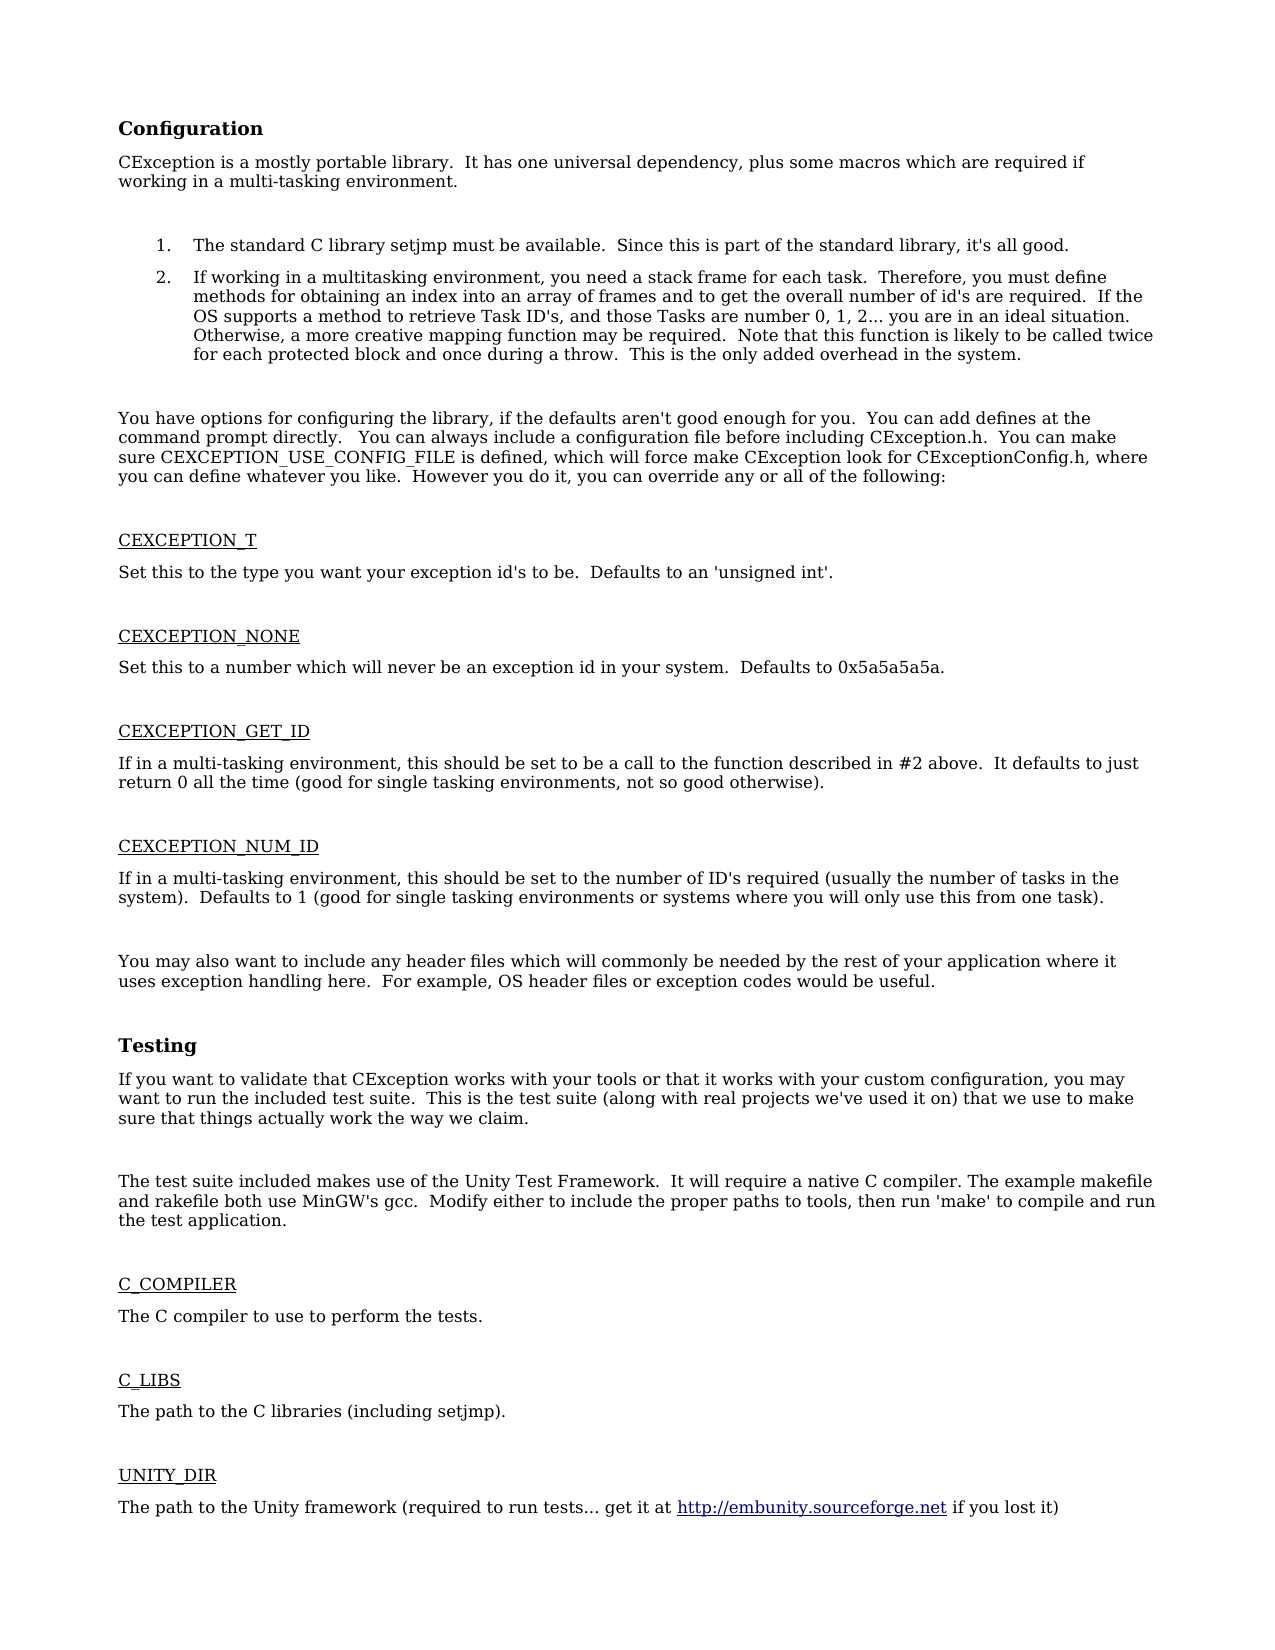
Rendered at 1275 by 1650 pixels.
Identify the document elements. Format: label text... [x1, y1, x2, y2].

text C_COMPILER [118, 1275, 1157, 1294]
text UNITY_DIR [118, 1466, 1157, 1485]
text If in a multi-tasking environment, this should be set to the number of ID's required (usually the number of tasks in the system). Defaults to 1 (good for single tasking environments or systems where you will only use this from one task). [118, 869, 1157, 908]
text The path to the Unity framework (required to run tests... get it at http://embunity.sourceforge.net if you lost it) [118, 1498, 1157, 1517]
text If you want to validate that CException works with your tools or that it works with your custom configuration, you may want to run the included test suite. This is the test suite (along with real projects we've used it on) that we use to make sure that things actually work the way we claim. [118, 1070, 1157, 1128]
text You may also want to include any header files which will commonly be needed by the rest of your application where it uses exception handling here. For example, OS header files or exception codes would be useful. [118, 952, 1157, 991]
text You have options for configuring the library, if the defaults aren't good enough for you. You can add defines at the command prompt directly. You can always include a configuration file before including CException.h. You can make sure CEXCEPTION_USE_CONFIG_FILE is defined, which will force make CException look for CExceptionConfig.h, where you can define whatever you like. However you do it, you can override any or all of the following: [118, 409, 1157, 486]
text If in a multi-tasking environment, this should be set to be a call to the function described in #2 above. It defaults to just return 0 all the time (good for single tasking environments, not so good otherwise). [118, 754, 1157, 793]
text CEXCEPTION_GET_ID [118, 722, 1157, 741]
text The C compiler to use to perform the tests. [118, 1307, 1157, 1326]
text Testing [118, 1035, 1157, 1057]
text CEXCEPTION_NONE [118, 626, 1157, 646]
list If working in a multitasking environment, you need a stack frame for each task. Therefore, you must define methods for obtaining an index into an array of frames and to get the overall number of id's are required. If the OS supports a method to retrieve Task ID's, and those Tasks are number 0, 1, 2... you are in an ideal situation. Otherwise, a more creative mapping function may be required. Note that this function is likely to be called twice for each protected block and once during a throw. This is the only added overhead in the system. [156, 268, 1157, 364]
text C_LIBS [118, 1370, 1157, 1390]
text The path to the C libraries (including setjmp). [118, 1402, 1157, 1422]
text CEXCEPTION_NUM_ID [118, 837, 1157, 856]
text CEXCEPTION_T [118, 531, 1157, 550]
text The test suite included makes use of the Unity Test Framework. It will require a native C compiler. The example makefile and rakefile both use MinGW's gcc. Modify either to include the proper paths to tools, then run 'make' to compile and run the test application. [118, 1172, 1157, 1230]
text CException is a mostly portable library. It has one universal dependency, plus some macros which are required if working in a multi-tasking environment. [118, 153, 1157, 191]
text Configuration [118, 118, 1157, 140]
text Set this to a number which will never be an exception id in your system. Defaults to 0x5a5a5a5a. [118, 658, 1157, 678]
list The standard C library setjmp must be available. Since this is part of the standard library, it's all good. [156, 236, 1157, 255]
text Set this to the type you want your exception id's to be. Defaults to an 'unsigned int'. [118, 563, 1157, 582]
